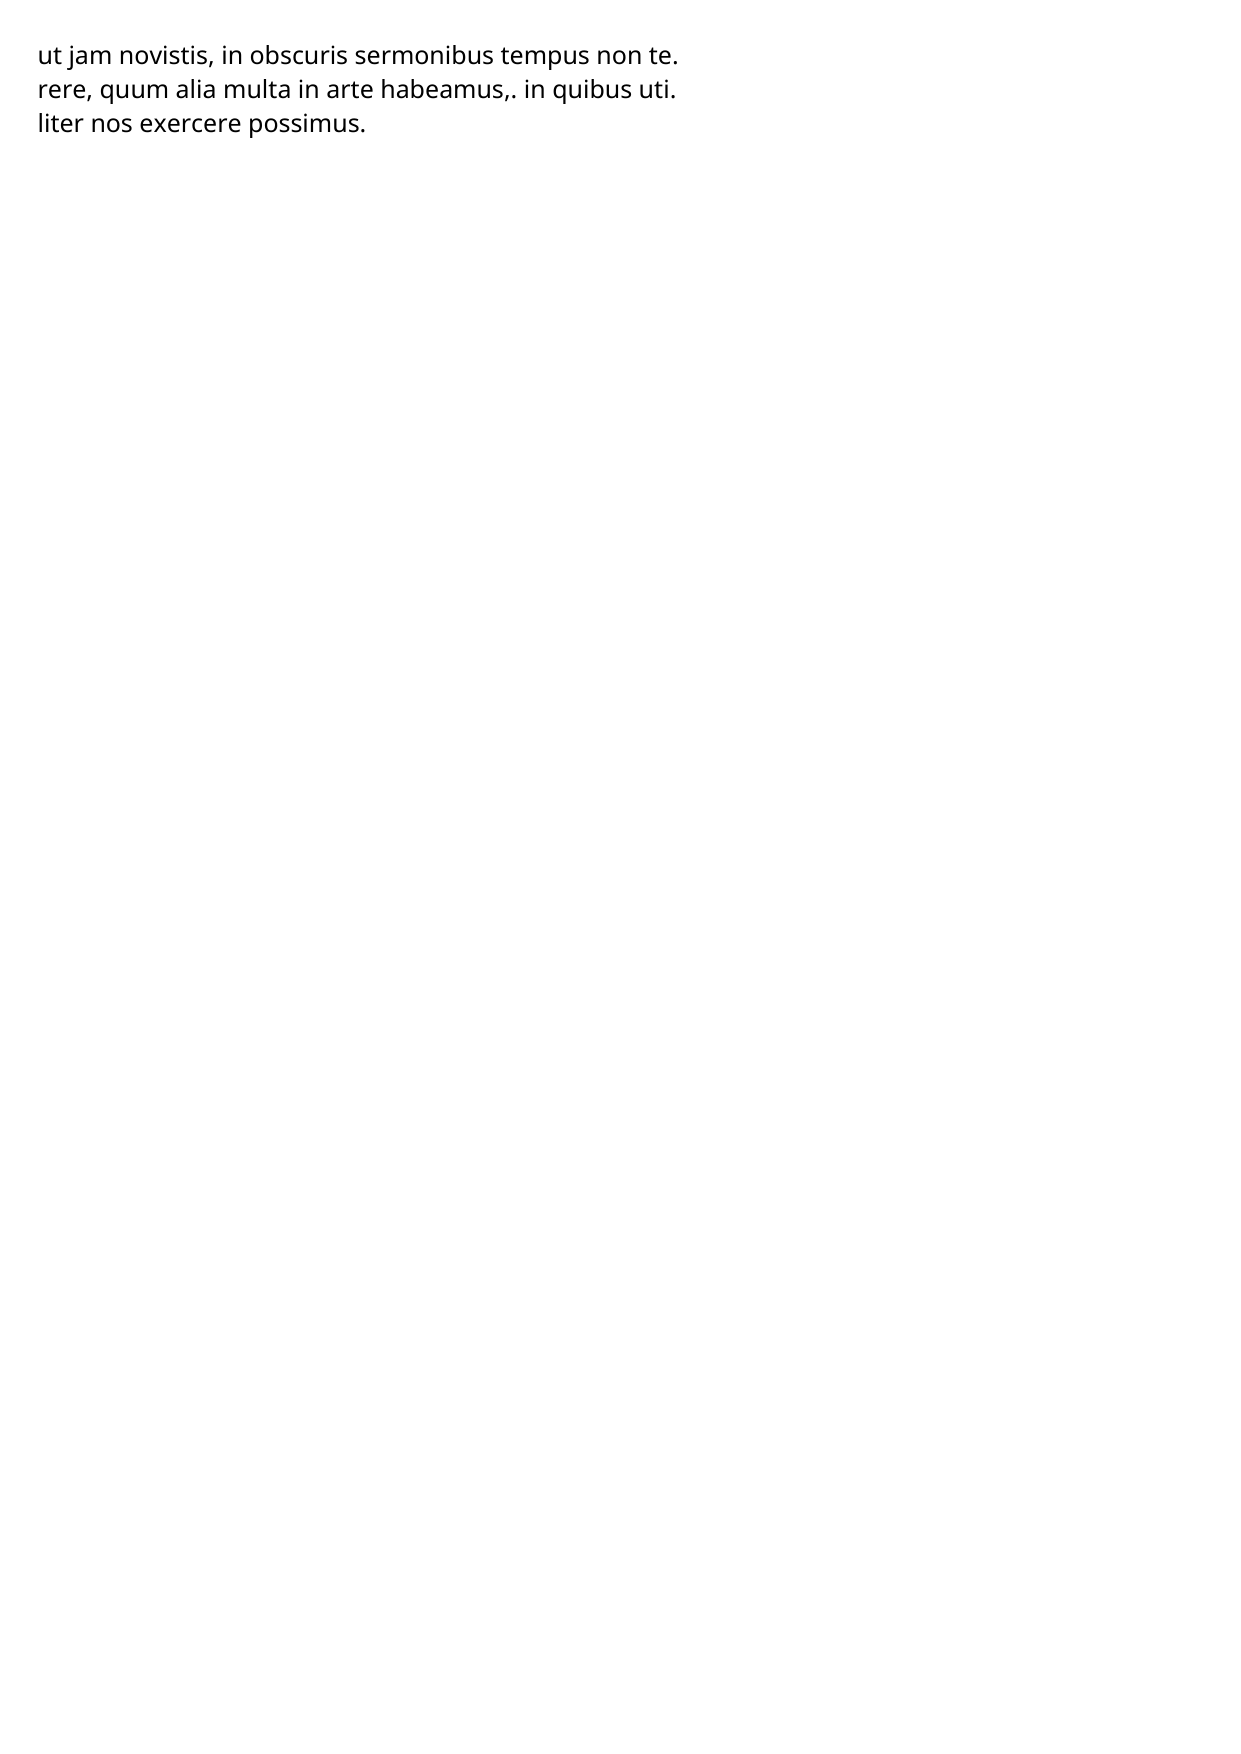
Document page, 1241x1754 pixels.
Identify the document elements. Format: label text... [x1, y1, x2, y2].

text ut jam novistis, in obscuris sermonibus tempus non te. rere, quum alia multa in arte habeamus,. in quibus uti. liter nos exercere possimus. [37, 37, 1203, 140]
